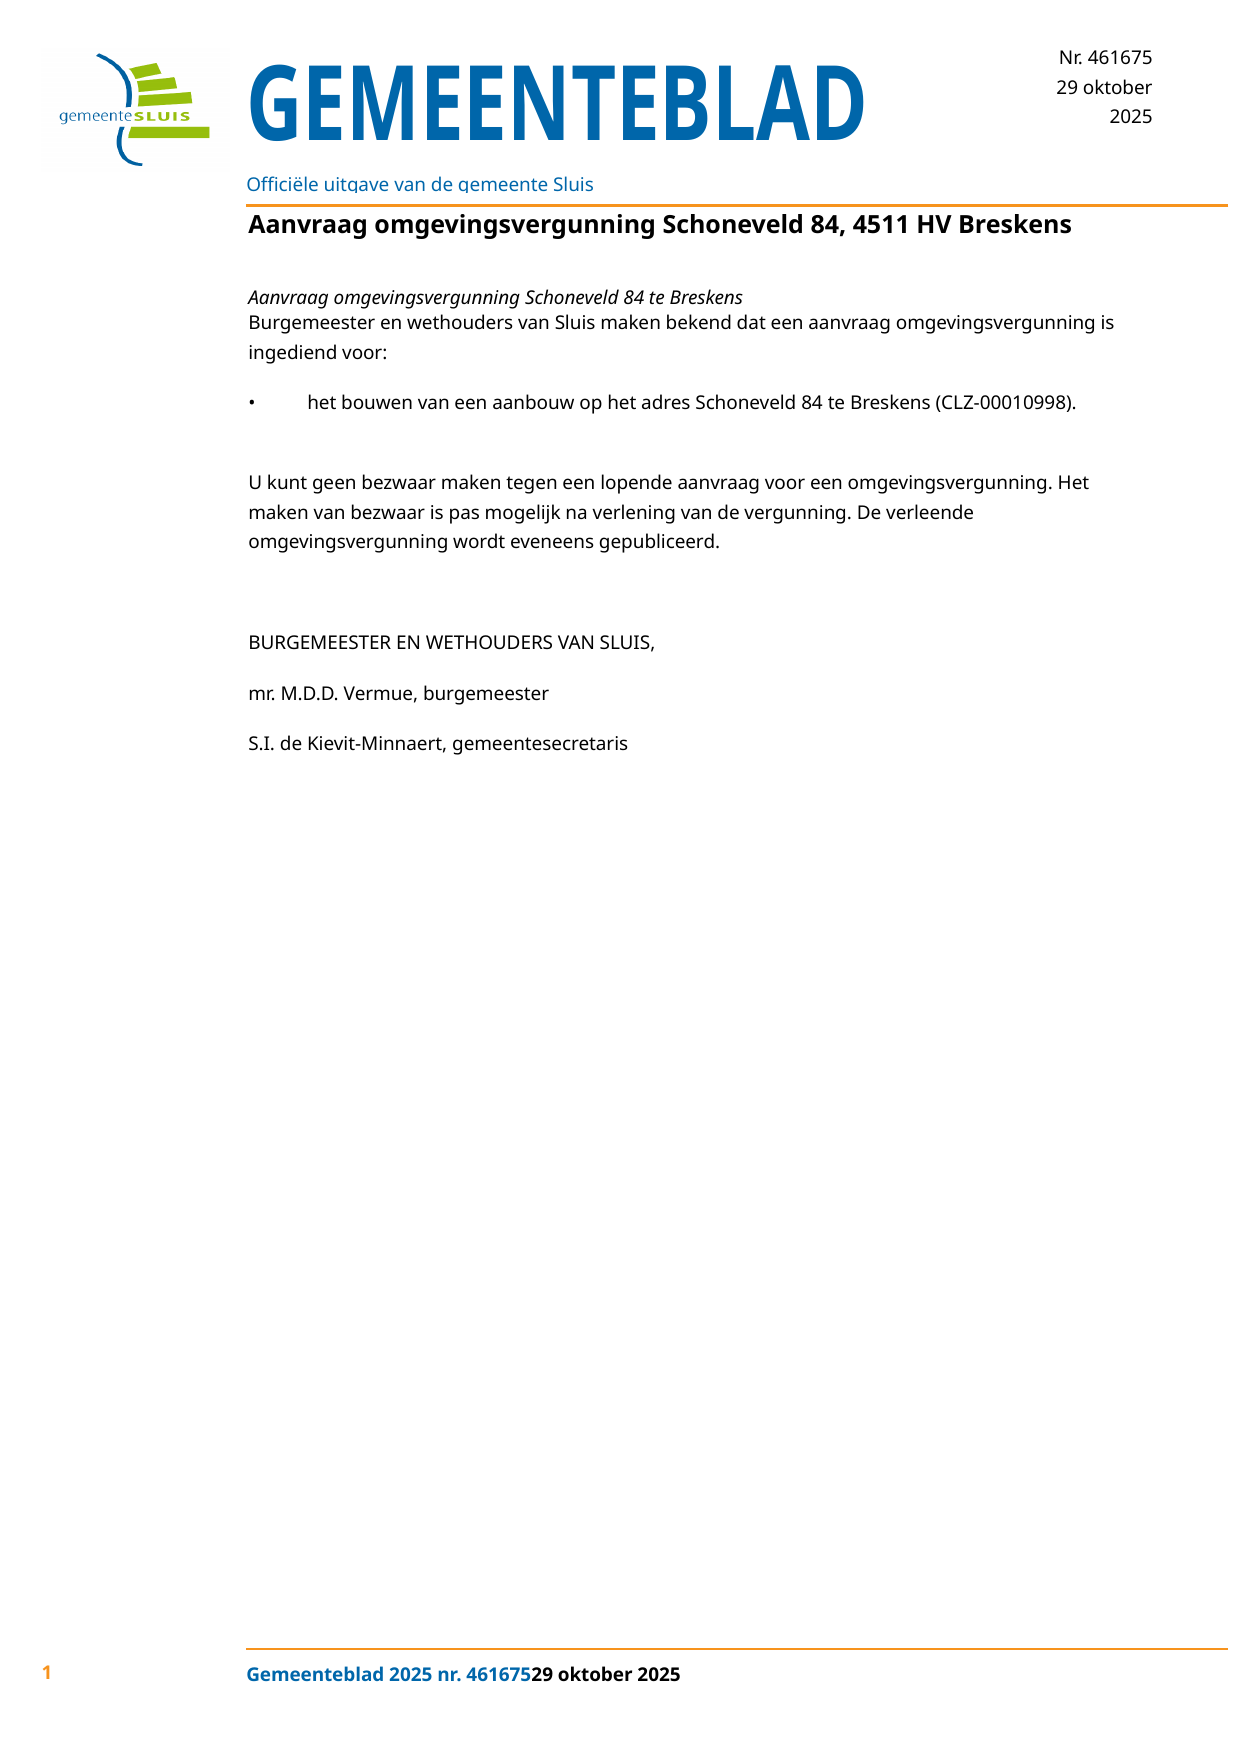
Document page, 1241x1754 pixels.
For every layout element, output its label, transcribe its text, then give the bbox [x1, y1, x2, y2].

picture [41, 47, 231, 172]
text BURGEMEESTER EN WETHOUDERS VAN SLUIS, [248, 629, 1152, 655]
text mr. M.D.D. Vermue, burgemeester [248, 680, 1152, 706]
text S.I. de Kievit-Minnaert, gemeentesecretaris [248, 730, 1152, 756]
text Aanvraag omgevingsvergunning Schoneveld 84 te Breskens [248, 284, 1152, 309]
text Aanvraag omgevingsvergunning Schoneveld 84, 4511 HV Breskens [248, 207, 1152, 241]
list het bouwen van een aanbouw op het adres Schoneveld 84 te Breskens (CLZ-00010998). [248, 389, 1152, 415]
text Burgemeester en wethouders van Sluis maken bekend dat een aanvraag omgevingsvergunning is ingediend voor: [248, 309, 1152, 365]
text U kunt geen bezwaar maken tegen een lopende aanvraag voor een omgevingsvergunning. Het maken van bezwaar is pas mogelijk na verlening van de vergunning. De verleende omgevingsvergunning wordt eveneens gepubliceerd. [248, 469, 1152, 554]
